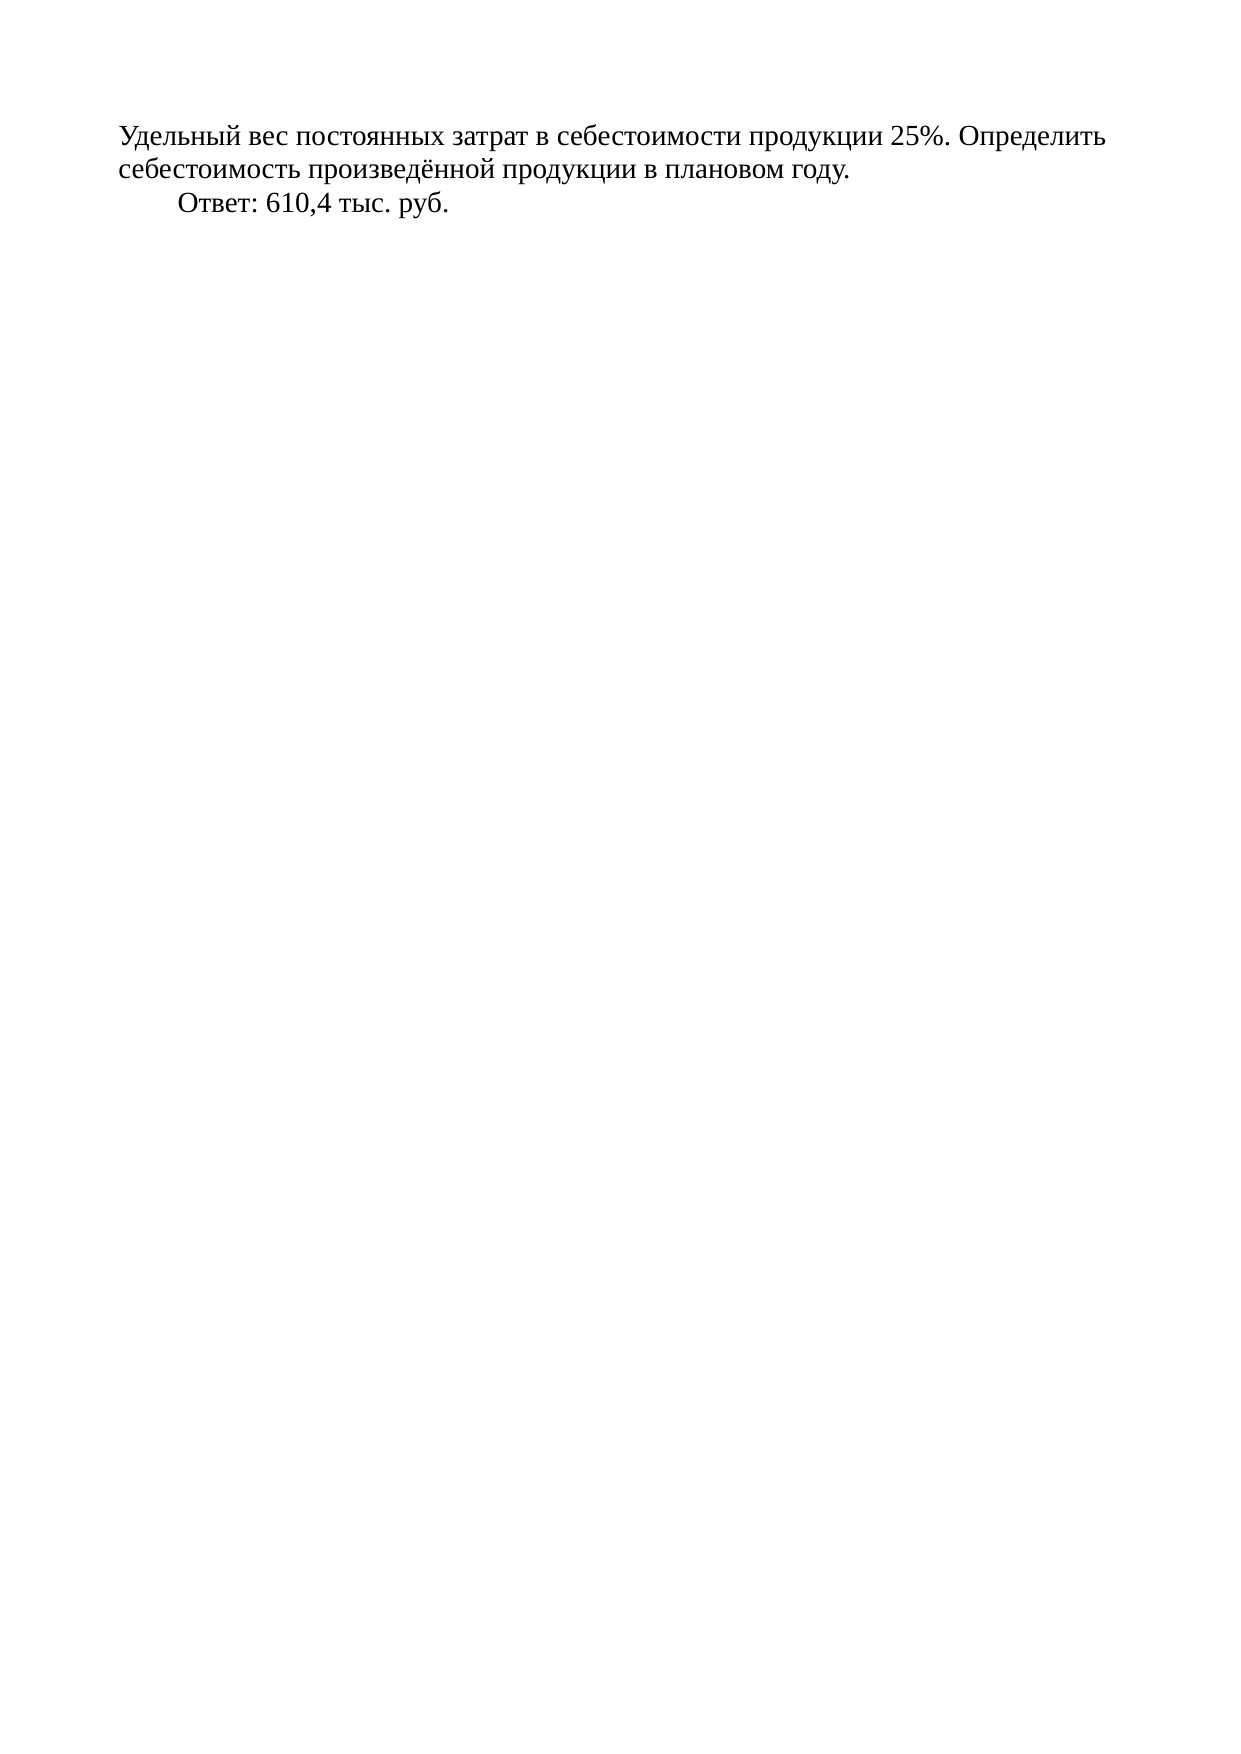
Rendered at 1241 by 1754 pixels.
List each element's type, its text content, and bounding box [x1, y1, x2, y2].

text Ответ: 610,4 тыс. руб. [118, 185, 1122, 219]
text Удельный вес постоянных затрат в себестоимости продукции 25%. Определить себестоимость произведённой продукции в плановом году. [118, 118, 1122, 185]
